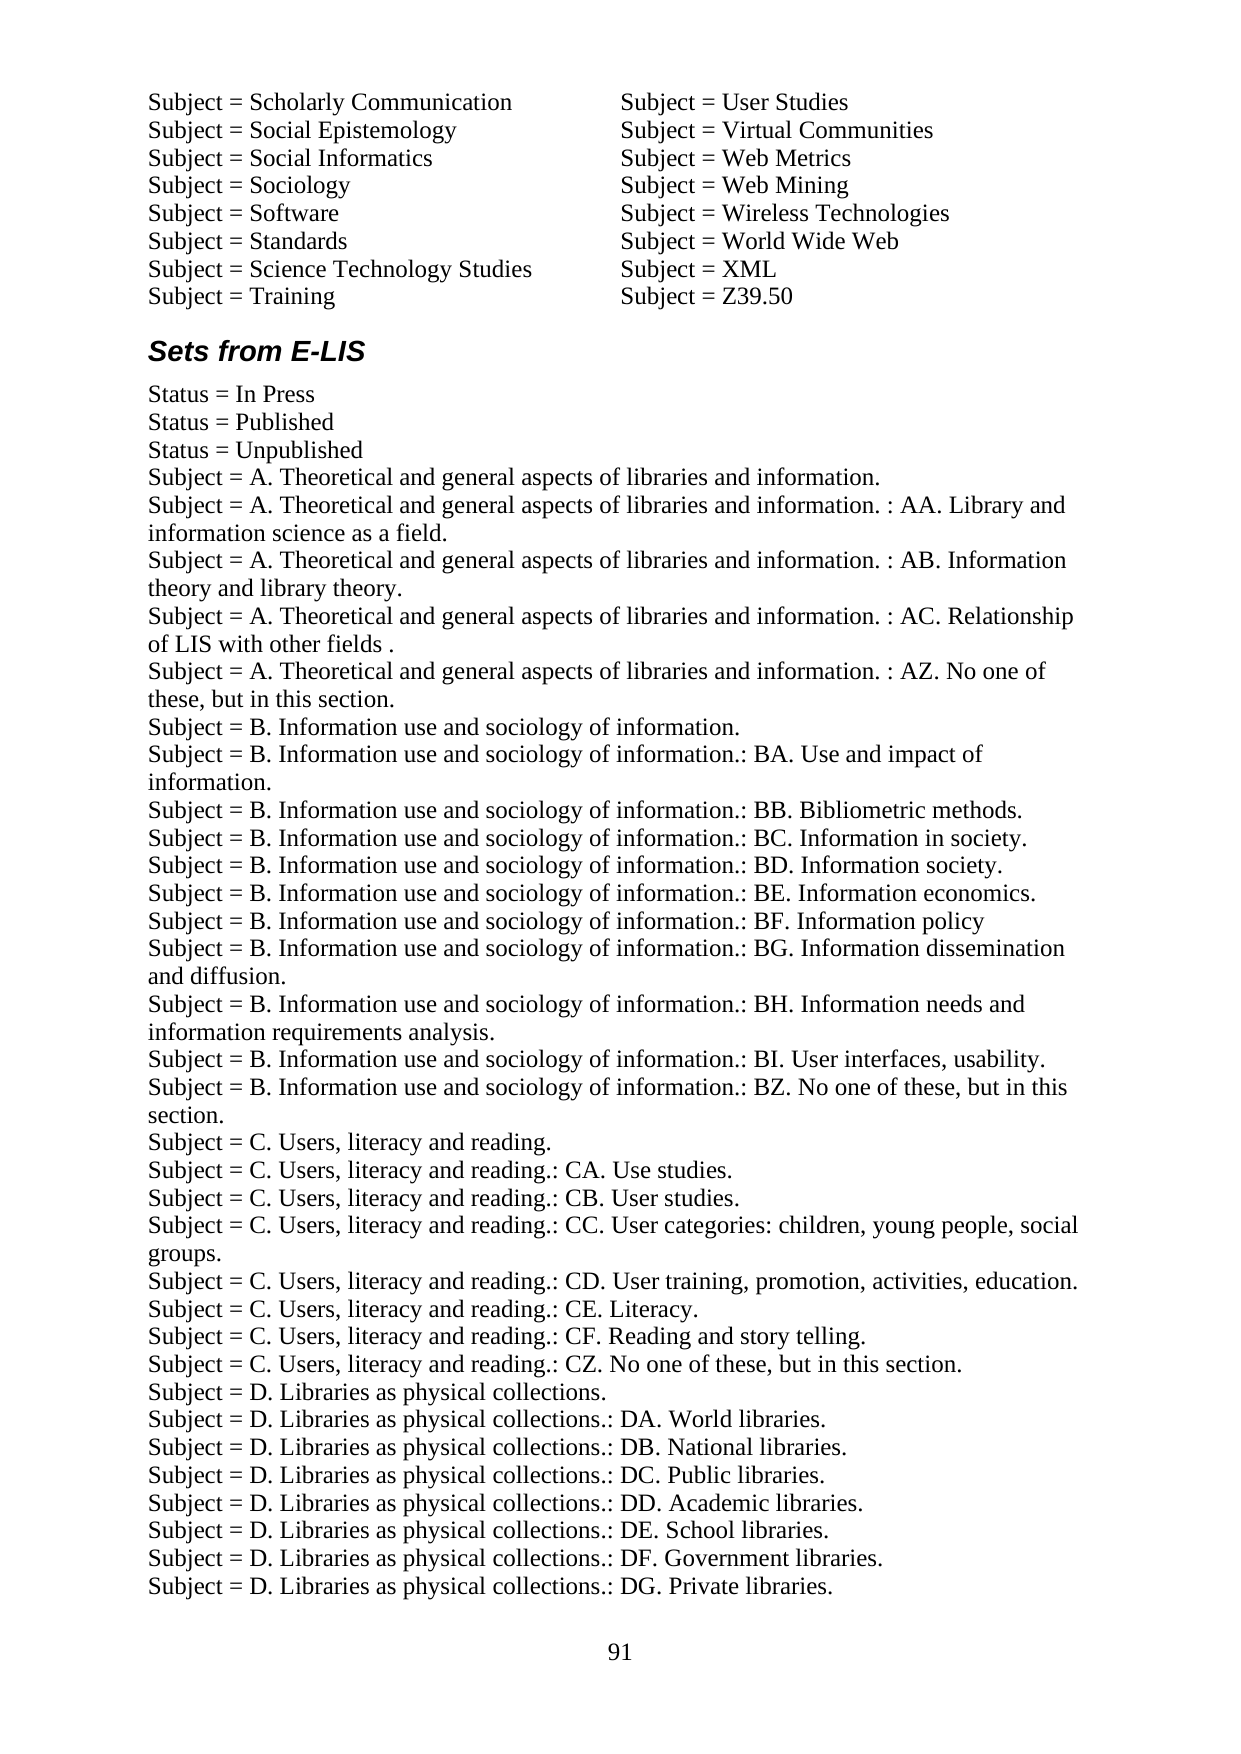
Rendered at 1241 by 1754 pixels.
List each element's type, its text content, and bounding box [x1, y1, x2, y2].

text Subject = Web Metrics [620, 144, 1093, 172]
text Subject = A. Theoretical and general aspects of libraries and information. : AB. Information theory and library theory. [148, 547, 1093, 602]
text Subject = B. Information use and sociology of information.: BH. Information needs and information requirements analysis. [148, 990, 1093, 1045]
text Subject = D. Libraries as physical collections.: DB. National libraries. [148, 1433, 1093, 1461]
text Subject = D. Libraries as physical collections.: DE. School libraries. [148, 1516, 1093, 1544]
text Subject = A. Theoretical and general aspects of libraries and information. : AZ. No one of these, but in this section. [148, 657, 1093, 713]
text Subject = B. Information use and sociology of information.: BI. User interfaces, usability. [148, 1045, 1093, 1073]
text Subject = B. Information use and sociology of information.: BZ. No one of these, but in this section. [148, 1073, 1093, 1128]
text Subject = C. Users, literacy and reading.: CC. User categories: children, young people, social groups. [148, 1212, 1093, 1267]
text Subject = User Studies [620, 88, 1093, 116]
text Subject = A. Theoretical and general aspects of libraries and information. [148, 463, 1093, 491]
text Subject = A. Theoretical and general aspects of libraries and information. : AA. Library and information science as a field. [148, 491, 1093, 547]
text Subject = Science Technology Studies [148, 255, 620, 282]
text Subject = B. Information use and sociology of information.: BF. Information policy [148, 907, 1093, 934]
subtitle Sets from E-LIS [148, 335, 1093, 368]
text Subject = Training [148, 282, 620, 310]
text Status = Published [148, 408, 1093, 436]
text Subject = D. Libraries as physical collections.: DG. Private libraries. [148, 1572, 1093, 1599]
text Subject = B. Information use and sociology of information.: BB. Bibliometric methods. [148, 796, 1093, 824]
text Subject = Software [148, 199, 620, 227]
text Subject = Social Epistemology [148, 116, 620, 144]
text Subject = Standards [148, 227, 620, 255]
text Status = In Press [148, 380, 1093, 408]
text Subject = C. Users, literacy and reading.: CE. Literacy. [148, 1295, 1093, 1322]
text Subject = XML [620, 255, 1093, 282]
text Subject = Virtual Communities [620, 116, 1093, 144]
text Subject = A. Theoretical and general aspects of libraries and information. : AC. Relationship of LIS with other fields . [148, 602, 1093, 657]
text Subject = Z39.50 [620, 282, 1093, 310]
text Subject = Sociology [148, 172, 620, 199]
text Subject = B. Information use and sociology of information.: BD. Information society. [148, 851, 1093, 879]
text Subject = C. Users, literacy and reading. [148, 1128, 1093, 1156]
text Subject = Social Informatics [148, 144, 620, 172]
text Subject = Scholarly Communication [148, 88, 620, 116]
text Subject = D. Libraries as physical collections.: DA. World libraries. [148, 1406, 1093, 1433]
text Subject = C. Users, literacy and reading.: CB. User studies. [148, 1184, 1093, 1212]
text Subject = Wireless Technologies [620, 199, 1093, 227]
text Subject = World Wide Web [620, 227, 1093, 255]
text Subject = B. Information use and sociology of information.: BG. Information dissemination and diffusion. [148, 934, 1093, 990]
text Subject = B. Information use and sociology of information. [148, 713, 1093, 741]
text Subject = D. Libraries as physical collections.: DF. Government libraries. [148, 1544, 1093, 1572]
text Subject = C. Users, literacy and reading.: CD. User training, promotion, activities, education. [148, 1267, 1093, 1295]
text Subject = B. Information use and sociology of information.: BE. Information economics. [148, 879, 1093, 907]
text Subject = C. Users, literacy and reading.: CF. Reading and story telling. [148, 1322, 1093, 1350]
text Subject = B. Information use and sociology of information.: BA. Use and impact of information. [148, 741, 1093, 796]
text Subject = C. Users, literacy and reading.: CA. Use studies. [148, 1156, 1093, 1184]
text Subject = Web Mining [620, 172, 1093, 199]
text Subject = D. Libraries as physical collections.: DD. Academic libraries. [148, 1489, 1093, 1516]
text Subject = D. Libraries as physical collections. [148, 1378, 1093, 1406]
text Status = Unpublished [148, 436, 1093, 463]
text Subject = D. Libraries as physical collections.: DC. Public libraries. [148, 1461, 1093, 1489]
text Subject = C. Users, literacy and reading.: CZ. No one of these, but in this section. [148, 1350, 1093, 1378]
text Subject = B. Information use and sociology of information.: BC. Information in society. [148, 824, 1093, 851]
